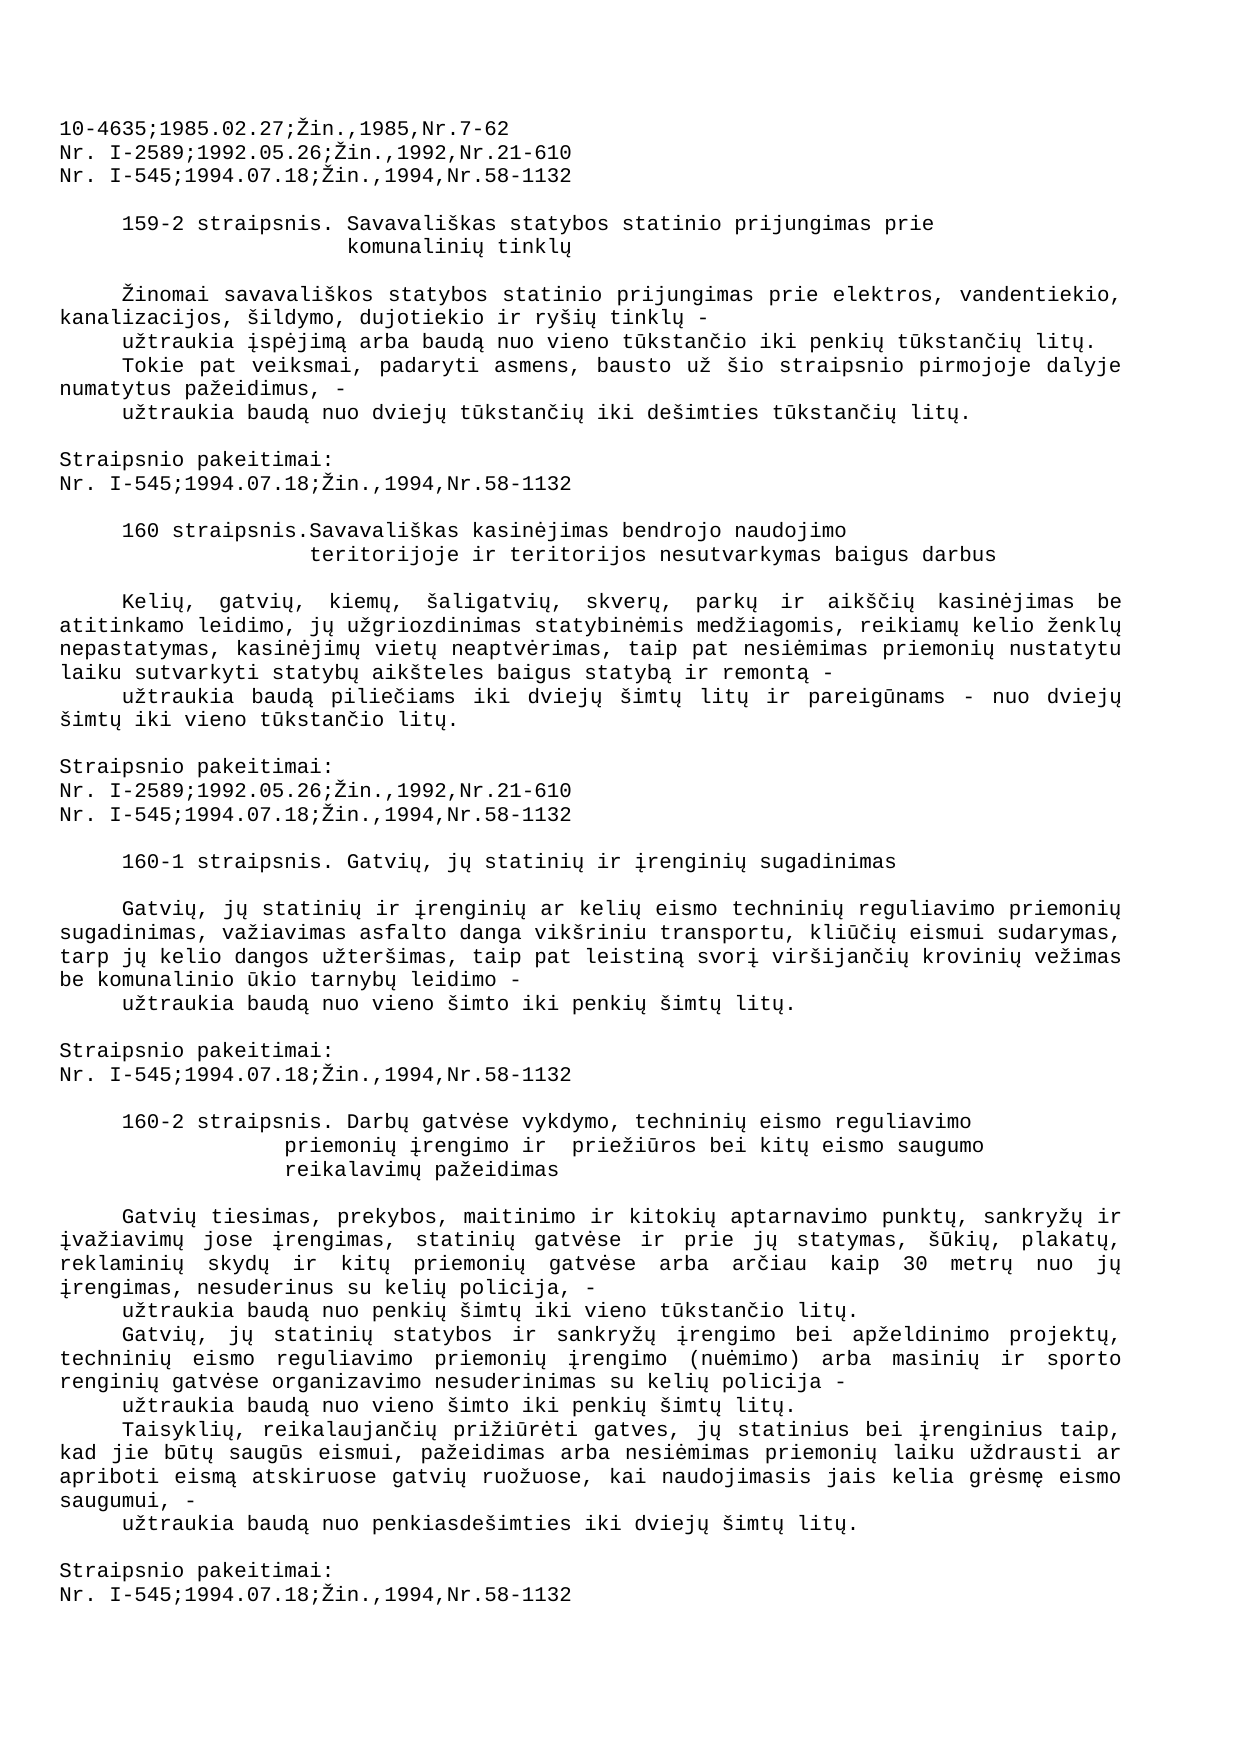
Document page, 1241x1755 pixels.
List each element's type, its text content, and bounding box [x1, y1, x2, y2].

text reikalavimų pažeidimas [59, 1158, 1122, 1182]
text Straipsnio pakeitimai: [59, 449, 1122, 473]
text priemonių įrengimo ir priežiūros bei kitų eismo saugumo [59, 1135, 1122, 1158]
text užtraukia baudą piliečiams iki dviejų šimtų litų ir pareigūnams - nuo dviejų šimtų iki vieno tūkstančio litų. [59, 686, 1122, 733]
text Nr. I-2589;1992.05.26;Žin.,1992,Nr.21-610 [59, 780, 1122, 804]
text komunalinių tinklų [59, 236, 1122, 260]
text Gatvių, jų statinių statybos ir sankryžų įrengimo bei apželdinimo projektų, techninių eismo reguliavimo priemonių įrengimo (nuėmimo) arba masinių ir sporto renginių gatvėse organizavimo nesuderinimas su kelių policija - [59, 1324, 1122, 1395]
text užtraukia baudą nuo dviejų tūkstančių iki dešimties tūkstančių litų. [59, 402, 1122, 426]
text užtraukia baudą nuo penkių šimtų iki vieno tūkstančio litų. [59, 1300, 1122, 1324]
text Nr. I-545;1994.07.18;Žin.,1994,Nr.58-1132 [59, 165, 1122, 189]
text 160 straipsnis.Savavališkas kasinėjimas bendrojo naudojimo [59, 520, 1122, 544]
text 10-4635;1985.02.27;Žin.,1985,Nr.7-62 [59, 118, 1122, 142]
text Straipsnio pakeitimai: [59, 1040, 1122, 1064]
text užtraukia baudą nuo vieno šimto iki penkių šimtų litų. [59, 993, 1122, 1017]
text Straipsnio pakeitimai: [59, 1561, 1122, 1584]
text Nr. I-545;1994.07.18;Žin.,1994,Nr.58-1132 [59, 473, 1122, 496]
text Nr. I-545;1994.07.18;Žin.,1994,Nr.58-1132 [59, 1064, 1122, 1088]
text užtraukia įspėjimą arba baudą nuo vieno tūkstančio iki penkių tūkstančių litų. [59, 331, 1122, 354]
text Nr. I-545;1994.07.18;Žin.,1994,Nr.58-1132 [59, 804, 1122, 827]
text Straipsnio pakeitimai: [59, 757, 1122, 780]
text Gatvių, jų statinių ir įrenginių ar kelių eismo techninių reguliavimo priemonių sugadinimas, važiavimas asfalto danga vikšriniu transportu, kliūčių eismui sudarymas, tarp jų kelio dangos užteršimas, taip pat leistiną svorį viršijančių krovinių vežimas be komunalinio ūkio tarnybų leidimo - [59, 898, 1122, 993]
text užtraukia baudą nuo vieno šimto iki penkių šimtų litų. [59, 1395, 1122, 1419]
text 160-1 straipsnis. Gatvių, jų statinių ir įrenginių sugadinimas [59, 851, 1122, 875]
text Kelių, gatvių, kiemų, šaligatvių, skverų, parkų ir aikščių kasinėjimas be atitinkamo leidimo, jų užgriozdinimas statybinėmis medžiagomis, reikiamų kelio ženklų nepastatymas, kasinėjimų vietų neaptvėrimas, taip pat nesiėmimas priemonių nustatytu laiku sutvarkyti statybų aikšteles baigus statybą ir remontą - [59, 591, 1122, 686]
text Gatvių tiesimas, prekybos, maitinimo ir kitokių aptarnavimo punktų, sankryžų ir įvažiavimų jose įrengimas, statinių gatvėse ir prie jų statymas, šūkių, plakatų, reklaminių skydų ir kitų priemonių gatvėse arba arčiau kaip 30 metrų nuo jų įrengimas, nesuderinus su kelių policija, - [59, 1206, 1122, 1300]
text Tokie pat veiksmai, padaryti asmens, bausto už šio straipsnio pirmojoje dalyje numatytus pažeidimus, - [59, 354, 1122, 402]
text Žinomai savavališkos statybos statinio prijungimas prie elektros, vandentiekio, kanalizacijos, šildymo, dujotiekio ir ryšių tinklų - [59, 284, 1122, 331]
text 159-2 straipsnis. Savavališkas statybos statinio prijungimas prie [59, 213, 1122, 236]
text užtraukia baudą nuo penkiasdešimties iki dviejų šimtų litų. [59, 1513, 1122, 1537]
text teritorijoje ir teritorijos nesutvarkymas baigus darbus [59, 544, 1122, 567]
text Nr. I-2589;1992.05.26;Žin.,1992,Nr.21-610 [59, 142, 1122, 165]
text Taisyklių, reikalaujančių prižiūrėti gatves, jų statinius bei įrenginius taip, kad jie būtų saugūs eismui, pažeidimas arba nesiėmimas priemonių laiku uždrausti ar apriboti eismą atskiruose gatvių ruožuose, kai naudojimasis jais kelia grėsmę eismo saugumui, - [59, 1419, 1122, 1513]
text 160-2 straipsnis. Darbų gatvėse vykdymo, techninių eismo reguliavimo [59, 1111, 1122, 1135]
text Nr. I-545;1994.07.18;Žin.,1994,Nr.58-1132 [59, 1584, 1122, 1608]
